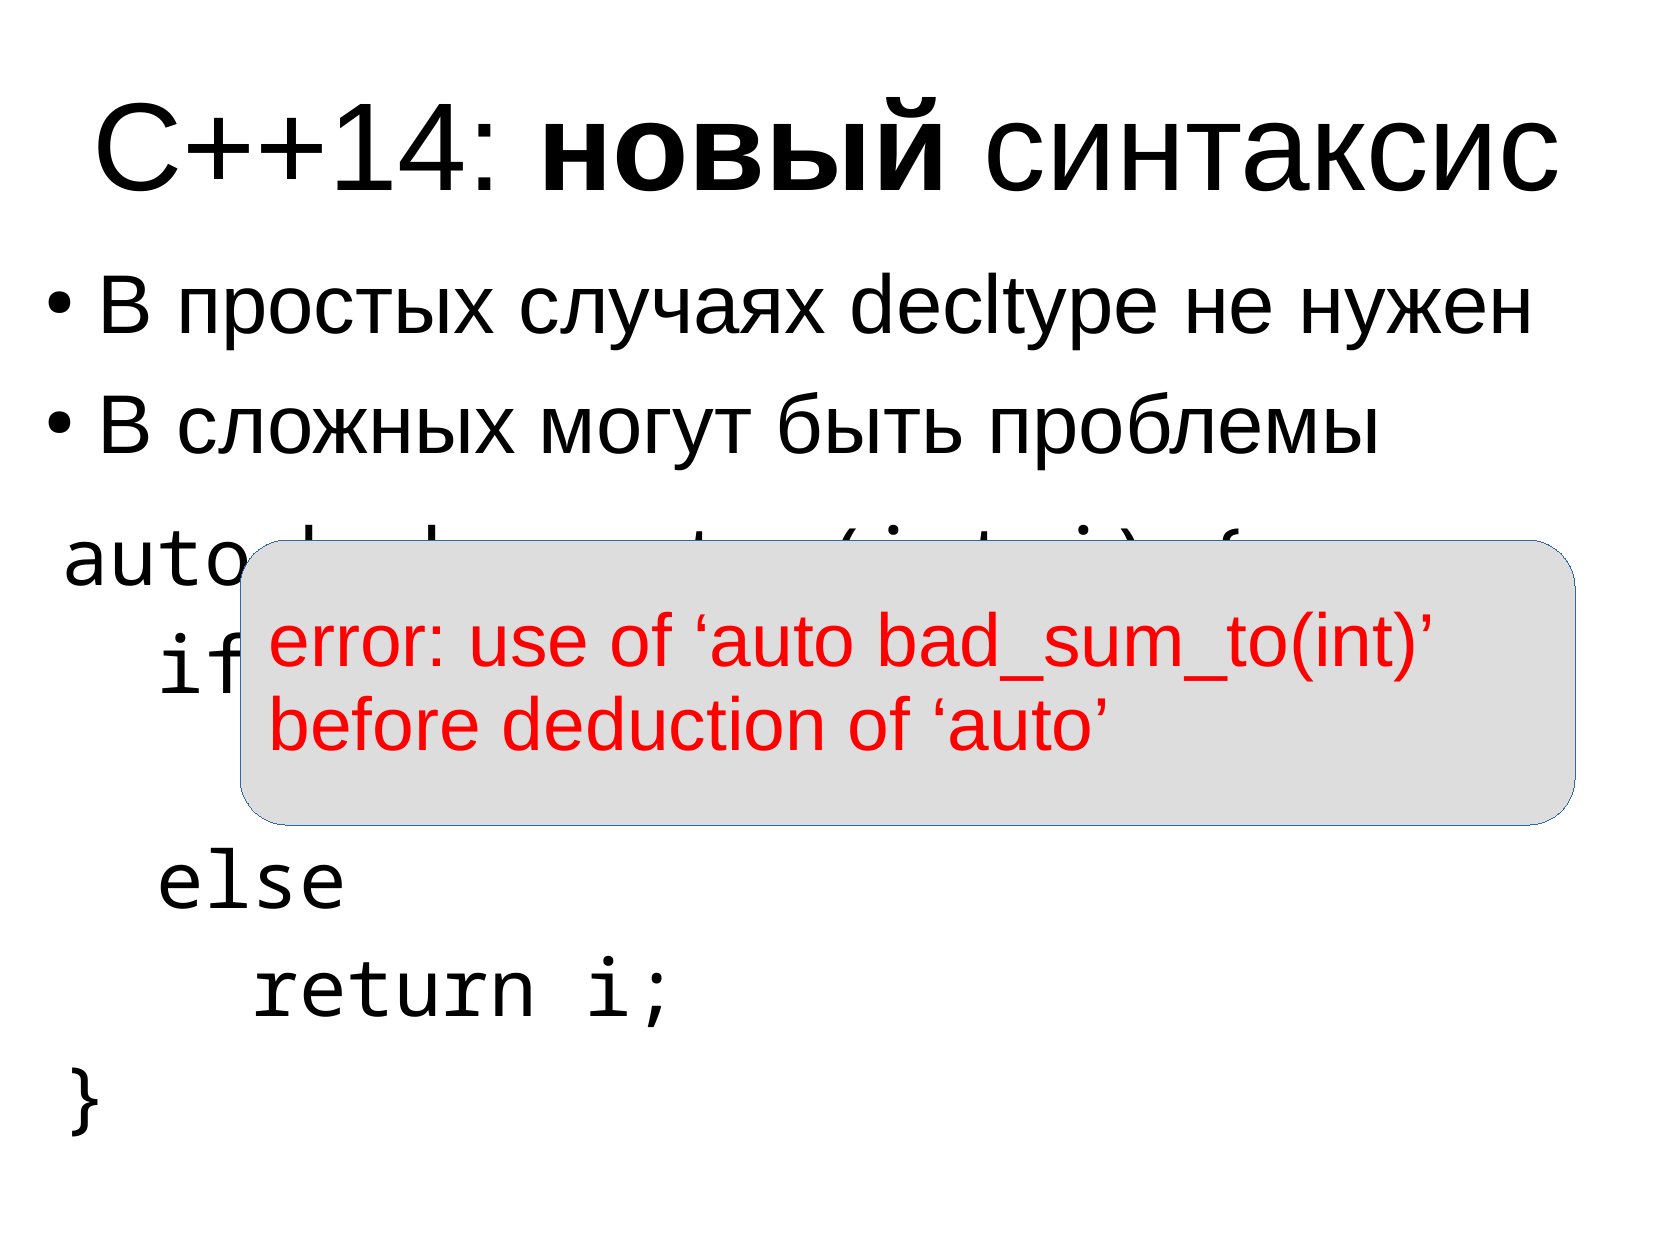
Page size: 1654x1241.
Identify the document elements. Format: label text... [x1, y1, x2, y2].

title C++14: новый синтаксис [82, 43, 1571, 251]
text_box error: use of ‘auto bad_sum_to(int)’ before deduction of ‘auto’ [240, 540, 1576, 826]
list auto bad_sum_to (int i) { if (i > 2) return bad_sum_to (i-1) + i; else return i; } [61, 751, 1600, 1222]
list В простых случаях decltype не нужен В сложных могут быть проблемы [26, 258, 1647, 751]
